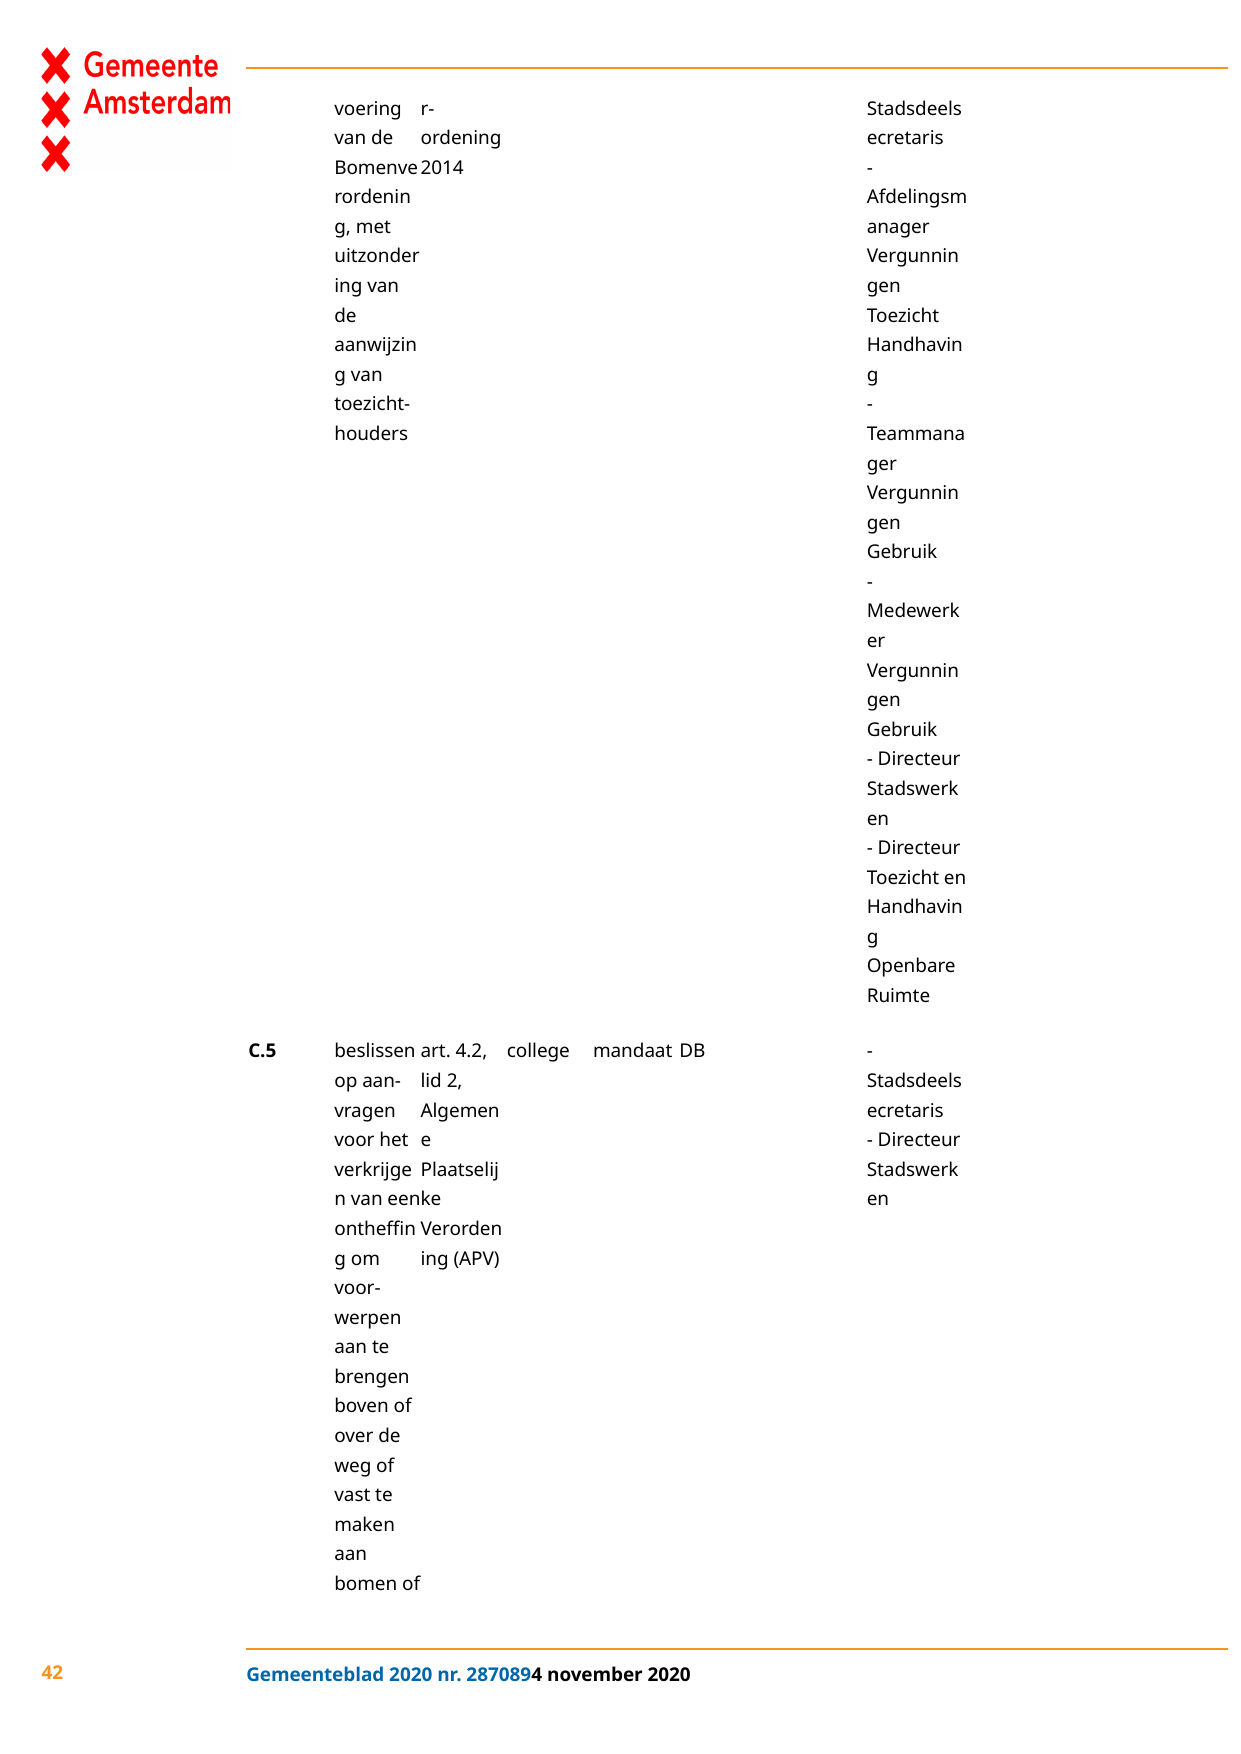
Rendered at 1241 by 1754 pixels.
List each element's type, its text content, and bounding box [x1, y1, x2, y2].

table_cell college [507, 1008, 593, 1596]
table_cell [968, 95, 1152, 1008]
table_cell - Stadsdeelsecretaris - Afdelingsmanager Vergunningen Toezicht Handhaving -Teammanager Vergunningen Gebruik -Medewerker Vergunningen Gebruik - Directeur Stadswerken - Directeur Toezicht en Handhaving Openbare Ruimte [867, 95, 968, 1008]
table_cell mandaat [593, 1008, 679, 1596]
table_cell r-ordening 2014 [420, 95, 507, 1008]
table_cell voering van de Bomenverordening, met uitzondering van de aanwijzing van toezicht- houders [334, 95, 420, 1008]
table_cell [679, 95, 765, 1008]
picture [41, 47, 231, 172]
table_cell [765, 1008, 867, 1596]
table_cell [593, 95, 679, 1008]
table_cell [248, 95, 334, 1008]
table_cell - Stadsdeelsecretaris - Directeur Stadswerken [867, 1008, 968, 1596]
table_cell C.5 [248, 1008, 334, 1596]
table_cell beslissen op aan-vragen voor het verkrijgen van een ontheffing om voor-werpen aan te brengen boven of over de weg of vast te maken aan bomen of [334, 1008, 420, 1596]
table_cell DB [679, 1008, 765, 1596]
table_cell art. 4.2, lid 2, Algemene Plaatselijke Verordening (APV) [420, 1008, 507, 1596]
table_cell [765, 95, 867, 1008]
table_cell [507, 95, 593, 1008]
